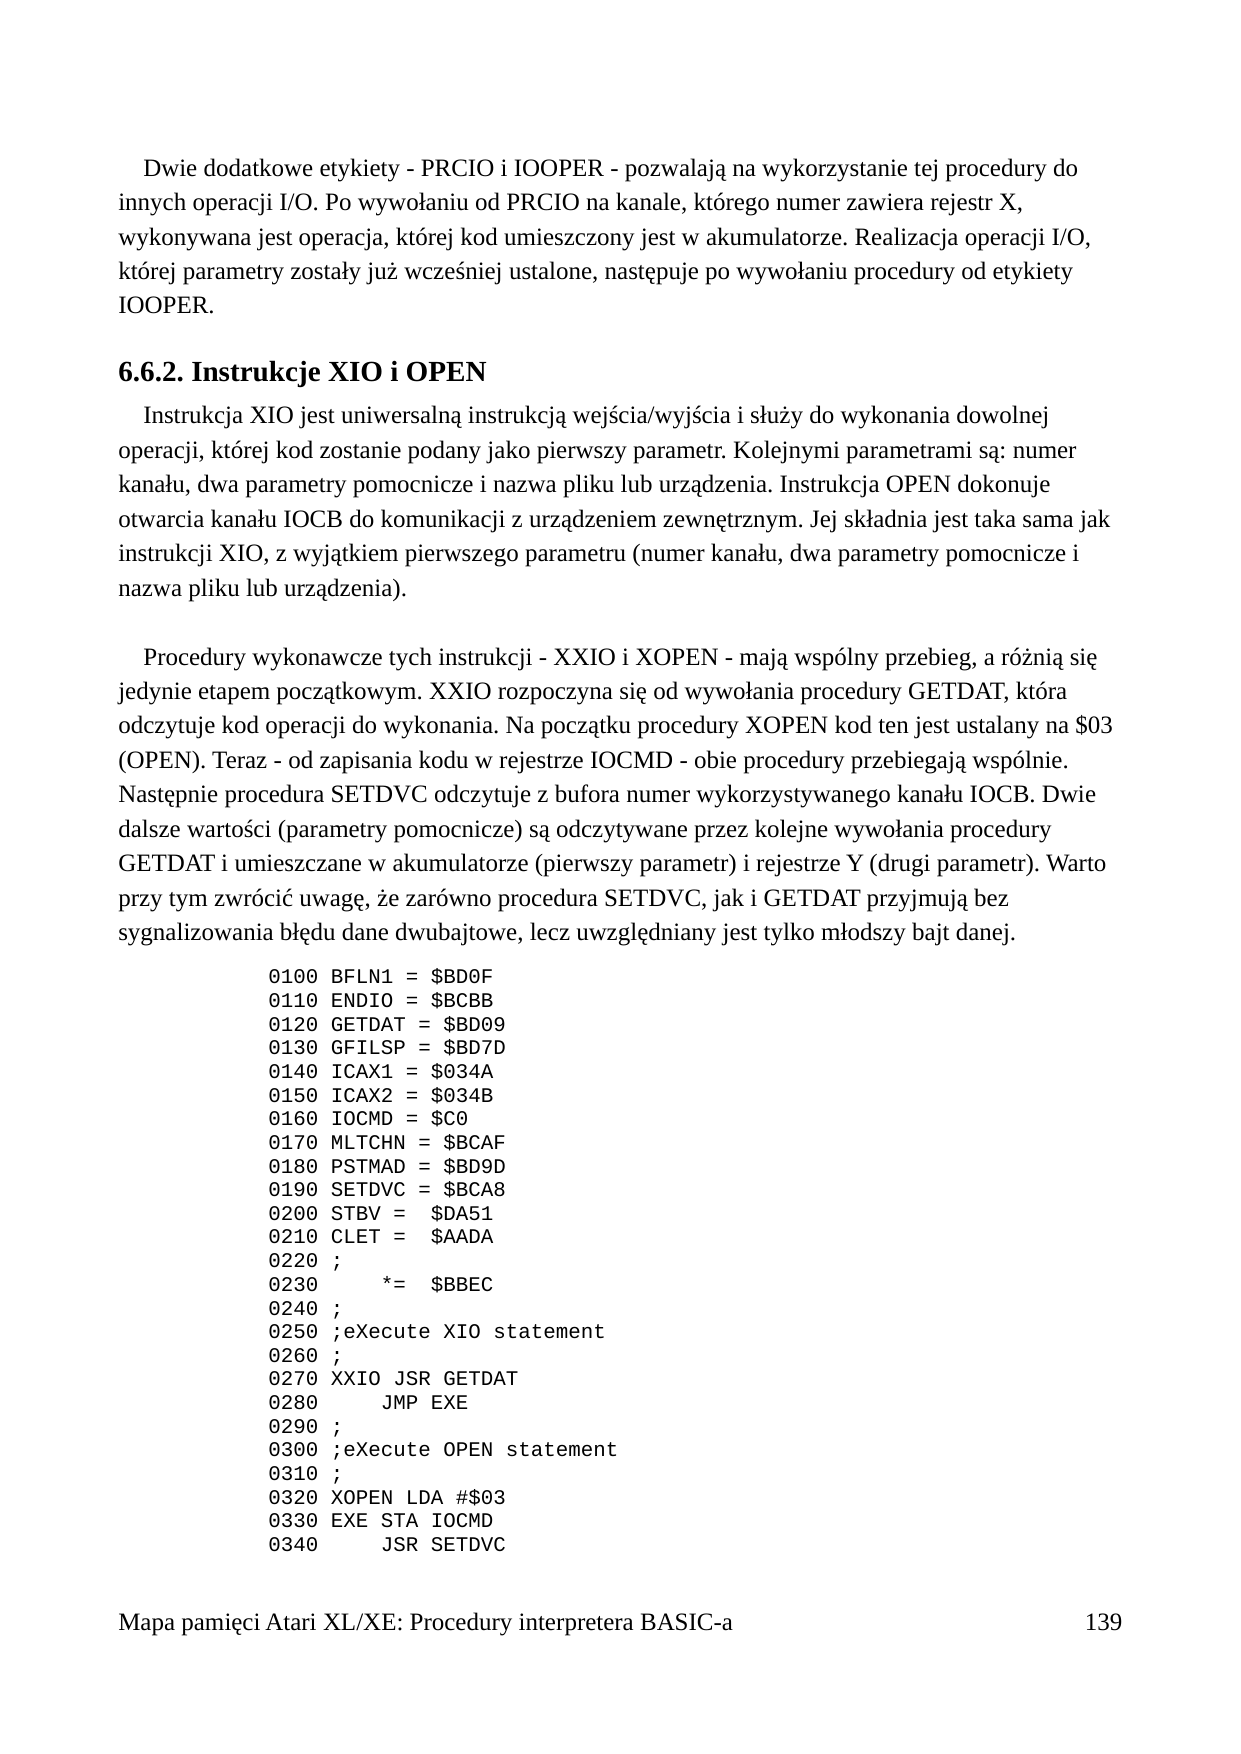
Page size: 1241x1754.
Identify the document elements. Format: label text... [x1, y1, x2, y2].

text 0160 IOCMD = $C0 [118, 1108, 1122, 1132]
text 0260 ; [118, 1345, 1122, 1368]
text 0150 ICAX2 = $034B [118, 1085, 1122, 1108]
text 0210 CLET = $AADA [118, 1227, 1122, 1250]
text 0100 BFLN1 = $BD0F [118, 966, 1122, 990]
text 0270 XXIO JSR GETDAT [118, 1368, 1122, 1392]
text 0130 GFILSP = $BD7D [118, 1037, 1122, 1061]
subtitle 6.6.2. Instrukcje XIO i OPEN [118, 354, 1122, 388]
text 0310 ; [118, 1463, 1122, 1487]
text 0170 MLTCHN = $BCAF [118, 1132, 1122, 1156]
text 0240 ; [118, 1297, 1122, 1321]
text 0320 XOPEN LDA #$03 [118, 1487, 1122, 1510]
text Instrukcja XIO jest uniwersalną instrukcją wejścia/wyjścia i służy do wykonania dowolnej operacji, której kod zostanie podany jako pierwszy parametr. Kolejnymi parametrami są: numer kanału, dwa parametry pomocnicze i nazwa pliku lub urządzenia. Instrukcja OPEN dokonuje otwarcia kanału IOCB do komunikacji z urządzeniem zewnętrznym. Jej składnia jest taka sama jak instrukcji XIO, z wyjątkiem pierwszego parametru (numer kanału, dwa parametry pomocnicze i nazwa pliku lub urządzenia). Procedury wykonawcze tych instrukcji - XXIO i XOPEN - mają wspólny przebieg, a różnią się jedynie etapem początkowym. XXIO rozpoczyna się od wywołania procedury GETDAT, która odczytuje kod operacji do wykonania. Na początku procedury XOPEN kod ten jest ustalany na $03 (OPEN). Teraz - od zapisania kodu w rejestrze IOCMD - obie procedury przebiegają wspólnie. Następnie procedura SETDVC odczytuje z bufora numer wykorzystywanego kanału IOCB. Dwie dalsze wartości (parametry pomocnicze) są odczytywane przez kolejne wywołania procedury GETDAT i umieszczane w akumulatorze (pierwszy parametr) i rejestrze Y (drugi parametr). Warto przy tym zwrócić uwagę, że zarówno procedura SETDVC, jak i GETDAT przyjmują bez sygnalizowania błędu dane dwubajtowe, lecz uwzględniany jest tylko młodszy bajt danej. [118, 400, 1122, 946]
text 0300 ;eXecute OPEN statement [118, 1439, 1122, 1463]
text 0190 SETDVC = $BCA8 [118, 1179, 1122, 1203]
text 0120 GETDAT = $BD09 [118, 1014, 1122, 1037]
text 0110 ENDIO = $BCBB [118, 990, 1122, 1014]
text 0220 ; [118, 1250, 1122, 1274]
text 0340 JSR SETDVC [118, 1534, 1122, 1558]
text 0280 JMP EXE [118, 1392, 1122, 1416]
text 0140 ICAX1 = $034A [118, 1061, 1122, 1085]
text 0200 STBV = $DA51 [118, 1203, 1122, 1227]
text 0330 EXE STA IOCMD [118, 1510, 1122, 1534]
text 0180 PSTMAD = $BD9D [118, 1156, 1122, 1179]
text 0250 ;eXecute XIO statement [118, 1321, 1122, 1345]
text Dwie dodatkowe etykiety - PRCIO i IOOPER - pozwalają na wykorzystanie tej procedury do innych operacji I/O. Po wywołaniu od PRCIO na kanale, którego numer zawiera rejestr X, wykonywana jest operacja, której kod umieszczony jest w akumulatorze. Realizacja operacji I/O, której parametry zostały już wcześniej ustalone, następuje po wywołaniu procedury od etykiety IOOPER. [118, 118, 1122, 319]
text 0230 *= $BBEC [118, 1274, 1122, 1297]
text 0290 ; [118, 1416, 1122, 1439]
